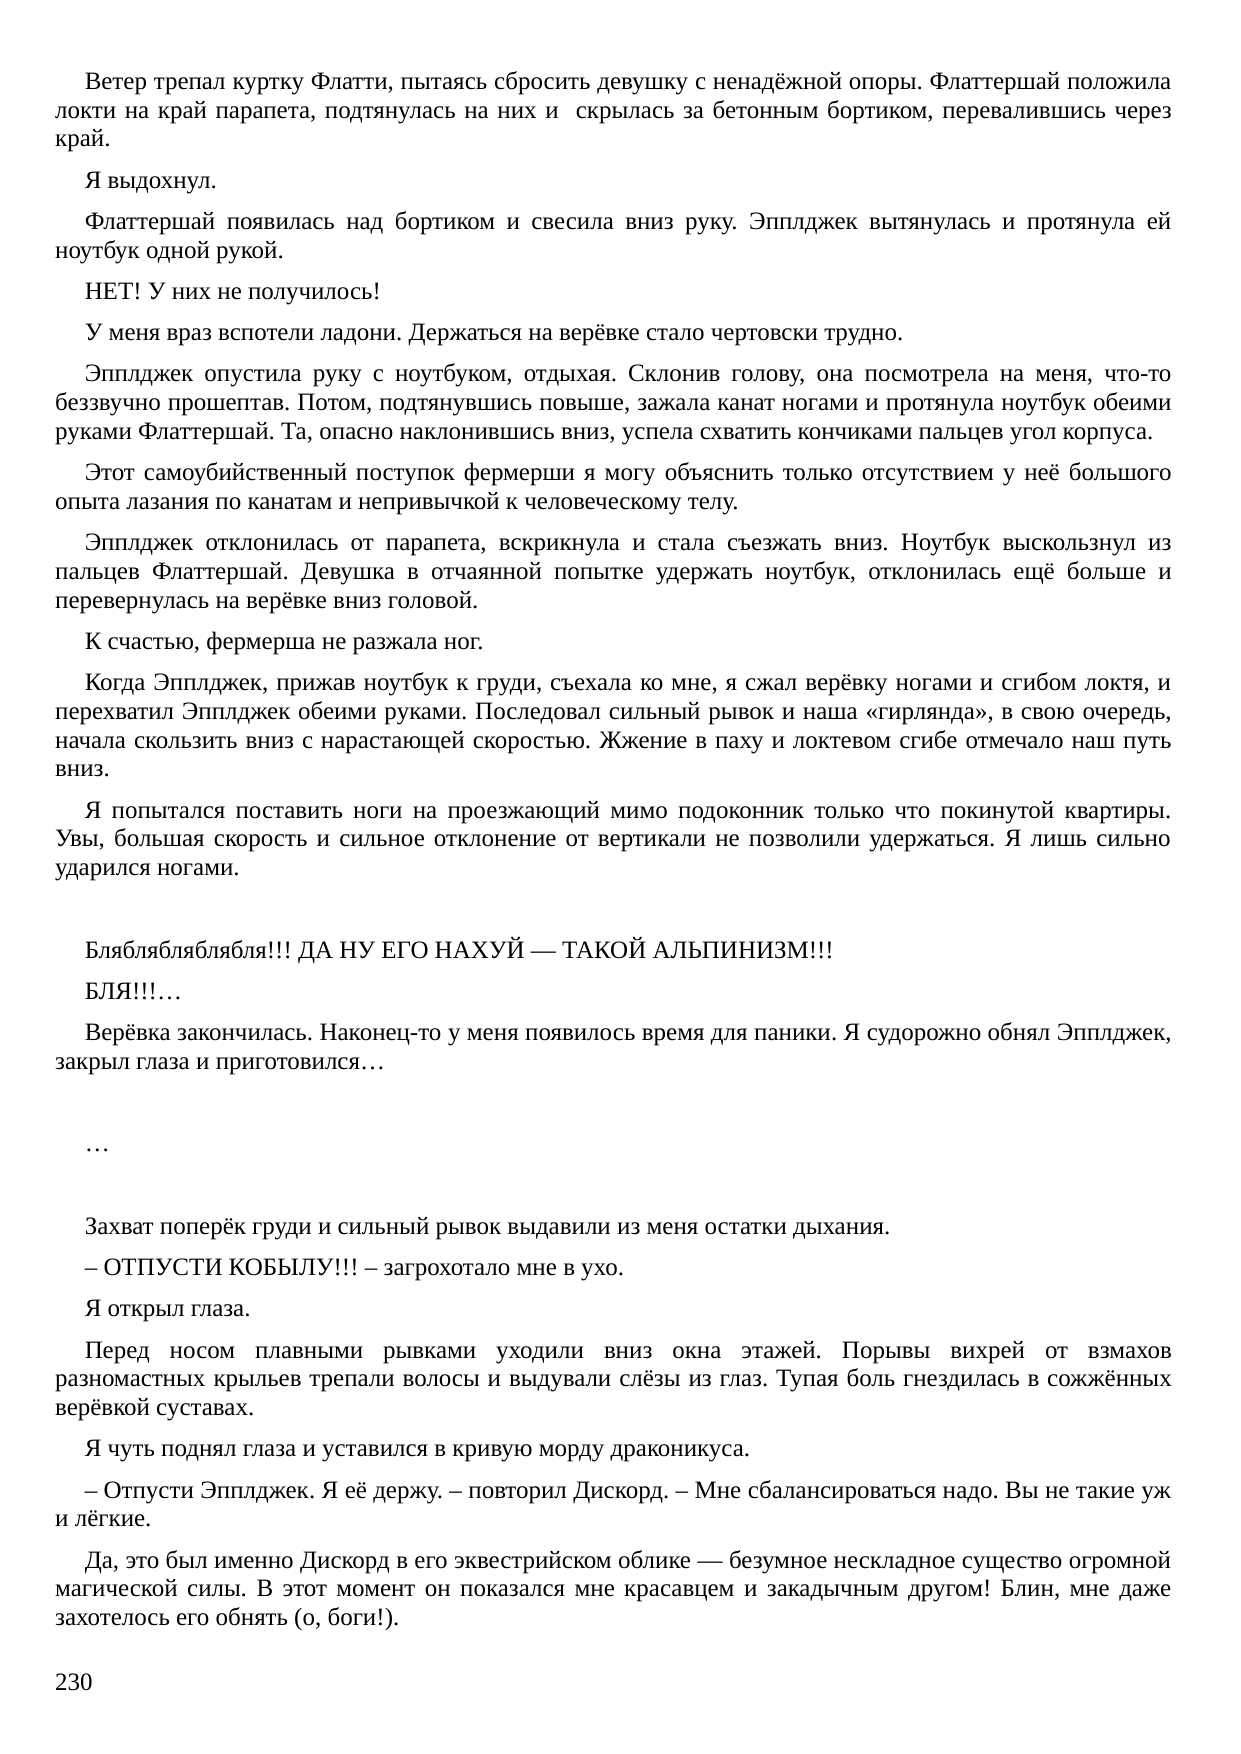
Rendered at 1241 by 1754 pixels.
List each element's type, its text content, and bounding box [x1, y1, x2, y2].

text – ОТПУСТИ КОБЫЛУ!!! – загрохотало мне в ухо. [55, 1252, 1173, 1281]
text Ветер трепал куртку Флатти, пытаясь сбросить девушку с ненадёжной опоры. Флаттершай положила локти на край парапета, подтянулась на них и скрылась за бетонным бортиком, перевалившись через край. [55, 66, 1173, 152]
text – Отпусти Эпплджек. Я её держу. – повторил Дискорд. – Мне сбалансироваться надо. Вы не такие уж и лёгкие. [55, 1475, 1173, 1532]
text Я попытался поставить ноги на проезжающий мимо подоконник только что покинутой квартиры. Увы, большая скорость и сильное отклонение от вертикали не позволили удержаться. Я лишь сильно ударился ногами. [55, 795, 1173, 881]
text Я открыл глаза. [55, 1293, 1173, 1322]
text … [55, 1128, 1173, 1157]
text Бляблябляблябля!!! ДА НУ ЕГО НАХУЙ — ТАКОЙ АЛЬПИНИЗМ!!! [55, 935, 1173, 963]
text Верёвка закончилась. Наконец-то у меня появилось время для паники. Я судорожно обнял Эпплджек, закрыл глаза и приготовился… [55, 1017, 1173, 1075]
text БЛЯ!!!… [55, 976, 1173, 1005]
text Я чуть поднял глаза и уставился в кривую морду драконикуса. [55, 1433, 1173, 1462]
text Когда Эпплджек, прижав ноутбук к груди, съехала ко мне, я сжал верёвку ногами и сгибом локтя, и перехватил Эпплджек обеими руками. Последовал сильный рывок и наша «гирлянда», в свою очередь, начала скользить вниз с нарастающей скоростью. Жжение в паху и локтевом сгибе отмечало наш путь вниз. [55, 667, 1173, 782]
text Эпплджек отклонилась от парапета, вскрикнула и стала съезжать вниз. Ноутбук выскользнул из пальцев Флаттершай. Девушка в отчаянной попытке удержать ноутбук, отклонилась ещё больше и перевернулась на верёвке вниз головой. [55, 527, 1173, 613]
text У меня враз вспотели ладони. Держаться на верёвке стало чертовски трудно. [55, 317, 1173, 346]
text Захват поперёк груди и сильный рывок выдавили из меня остатки дыхания. [55, 1211, 1173, 1240]
text Я выдохнул. [55, 165, 1173, 193]
text Этот самоубийственный поступок фермерши я могу объяснить только отсутствием у неё большого опыта лазания по канатам и непривычкой к человеческому телу. [55, 457, 1173, 515]
text Флаттершай появилась над бортиком и свесила вниз руку. Эпплджек вытянулась и протянула ей ноутбук одной рукой. [55, 206, 1173, 263]
text Перед носом плавными рывками уходили вниз окна этажей. Порывы вихрей от взмахов разномастных крыльев трепали волосы и выдували слёзы из глаз. Тупая боль гнездилась в сожжённых верёвкой суставах. [55, 1335, 1173, 1421]
text НЕТ! У них не получилось! [55, 276, 1173, 305]
text Да, это был именно Дискорд в его эквестрийском облике — безумное нескладное существо огромной магической силы. В этот момент он показался мне красавцем и закадычным другом! Блин, мне даже захотелось его обнять (о, боги!). [55, 1545, 1173, 1631]
text Эпплджек опустила руку с ноутбуком, отдыхая. Склонив голову, она посмотрела на меня, что-то беззвучно прошептав. Потом, подтянувшись повыше, зажала канат ногами и протянула ноутбук обеими руками Флаттершай. Та, опасно наклонившись вниз, успела схватить кончиками пальцев угол корпуса. [55, 358, 1173, 445]
text К счастью, фермерша не разжала ног. [55, 626, 1173, 655]
